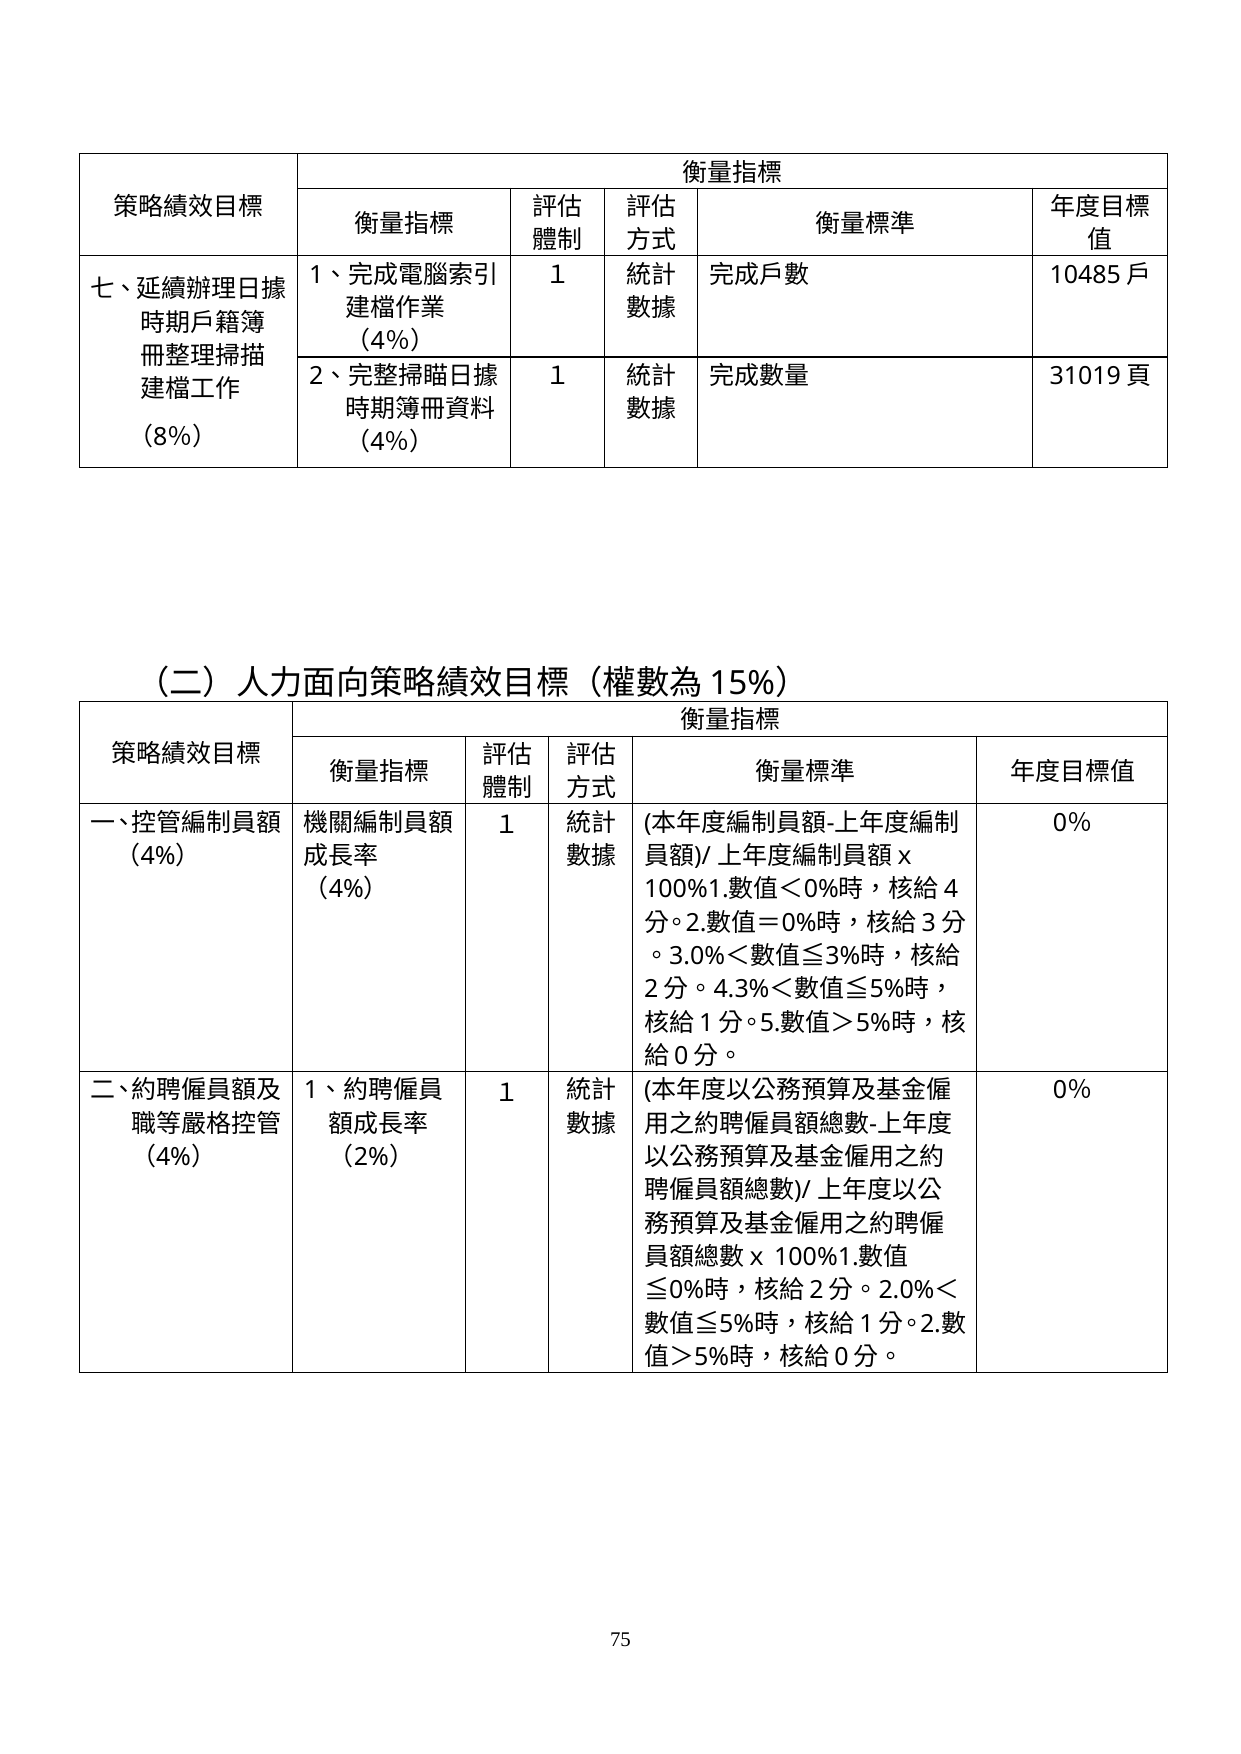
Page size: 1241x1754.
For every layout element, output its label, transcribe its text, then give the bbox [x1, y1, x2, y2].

table_cell 統計數據 [605, 358, 697, 467]
table_cell 衡量標準 [633, 737, 976, 803]
table_cell １ [511, 358, 604, 467]
table_cell 統計數據 [549, 804, 632, 1071]
table_cell 10485戶 [1033, 256, 1167, 356]
table_cell 評估方式 [605, 189, 697, 255]
table_cell 機關編制員額成長率（4%） [293, 804, 465, 1071]
table_cell 年度目標值 [977, 737, 1167, 803]
table_cell １ [511, 256, 604, 356]
table_cell 統計數據 [549, 1072, 632, 1372]
table_cell 完成戶數 [698, 256, 1032, 356]
table_cell 0％ [977, 1072, 1167, 1372]
table_cell 評估方式 [549, 737, 632, 803]
table_header 衡量指標 [293, 702, 1167, 736]
table_cell 衡量指標 [293, 737, 465, 803]
table_cell 1、完成電腦索引建檔作業 （4％） [298, 256, 510, 356]
table_cell 二、約聘僱員額及職等嚴格控管（4%） [80, 1072, 292, 1372]
table_header 策略績效目標 [80, 702, 292, 803]
table_cell 評估體制 [466, 737, 548, 803]
table_header 策略績效目標 [80, 154, 297, 255]
table_cell 年度目標值 [1033, 189, 1167, 255]
table_cell (本年度以公務預算及基金僱用之約聘僱員額總數-上年度以公務預算及基金僱用之約聘僱員額總數)/ 上年度以公務預算及基金僱用之約聘僱員額總數ｘ100%1.數值≦0%時，核給2分。2.0%＜數值≦5%時，核給1分。2.數值＞5%時，核給0分。 [633, 1072, 976, 1372]
table_cell 0％ [977, 804, 1167, 1071]
table_cell １ [466, 1072, 548, 1372]
table_cell １ [466, 804, 548, 1071]
table_cell 評估體制 [511, 189, 604, 255]
text （二）人力面向策略績效目標（權數為15%） [136, 668, 1104, 701]
table_cell 1、約聘僱員額成長率 （2%） [293, 1072, 465, 1372]
table_cell 31019頁 [1033, 358, 1167, 467]
table_header 衡量指標 [298, 154, 1167, 188]
table_cell (本年度編制員額-上年度編制員額)/ 上年度編制員額ｘ100%1.數值＜0%時，核給4分。2.數值＝0%時，核給3分。3.0%＜數值≦3%時，核給2分。4.3%＜數值≦5%時，核給1分。5.數值＞5%時，核給0分。 [633, 804, 976, 1071]
table_cell 一、控管編制員額（4%） [80, 804, 292, 1071]
table_cell 七、延續辦理日據時期戶籍簿冊整理掃描建檔工作 （8％） [80, 256, 297, 467]
table_cell 衡量指標 [298, 189, 510, 255]
table_cell 衡量標準 [698, 189, 1032, 255]
table_cell 完成數量 [698, 358, 1032, 467]
table_cell 統計數據 [605, 256, 697, 356]
table_cell 2、完整掃瞄日據時期簿冊資料 （4％） [298, 358, 510, 467]
